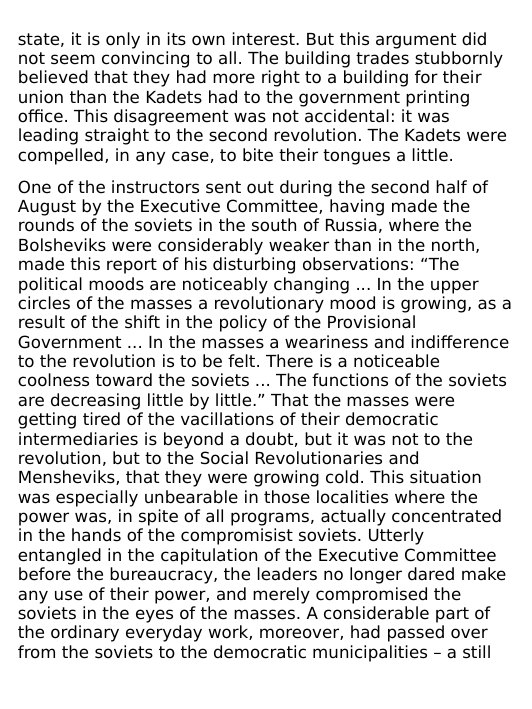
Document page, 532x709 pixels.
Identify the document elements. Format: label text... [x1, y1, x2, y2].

text One of the instructors sent out during the second half of August by the Executive Committee, having made the rounds of the soviets in the south of Russia, where the Bolsheviks were considerably weaker than in the north, made this report of his disturbing observations: “The political moods are noticeably changing ... In the upper circles of the masses a revolutionary mood is growing, as a result of the shift in the policy of the Provisional Government ... In the masses a weariness and indifference to the revolution is to be felt. There is a noticeable coolness toward the soviets ... The functions of the soviets are decreasing little by little.” That the masses were getting tired of the vacillations of their democratic intermediaries is beyond a doubt, but it was not to the revolution, but to the Social Revolutionaries and Mensheviks, that they were growing cold. This situation was especially unbearable in those localities where the power was, in spite of all programs, actually concentrated in the hands of the compromisist soviets. Utterly entangled in the capitulation of the Executive Committee before the bureaucracy, the leaders no longer dared make any use of their power, and merely compromised the soviets in the eyes of the masses. A considerable part of the ordinary everyday work, moreover, had passed over from the soviets to the democratic municipalities – a still [18, 178, 514, 662]
text state, it is only in its own interest. But this argument did not seem convincing to all. The building trades stubbornly believed that they had more right to a building for their union than the Kadets had to the government printing office. This disagreement was not accidental: it was leading straight to the second revolution. The Kadets were compelled, in any case, to bite their tongues a little. [18, 29, 514, 165]
